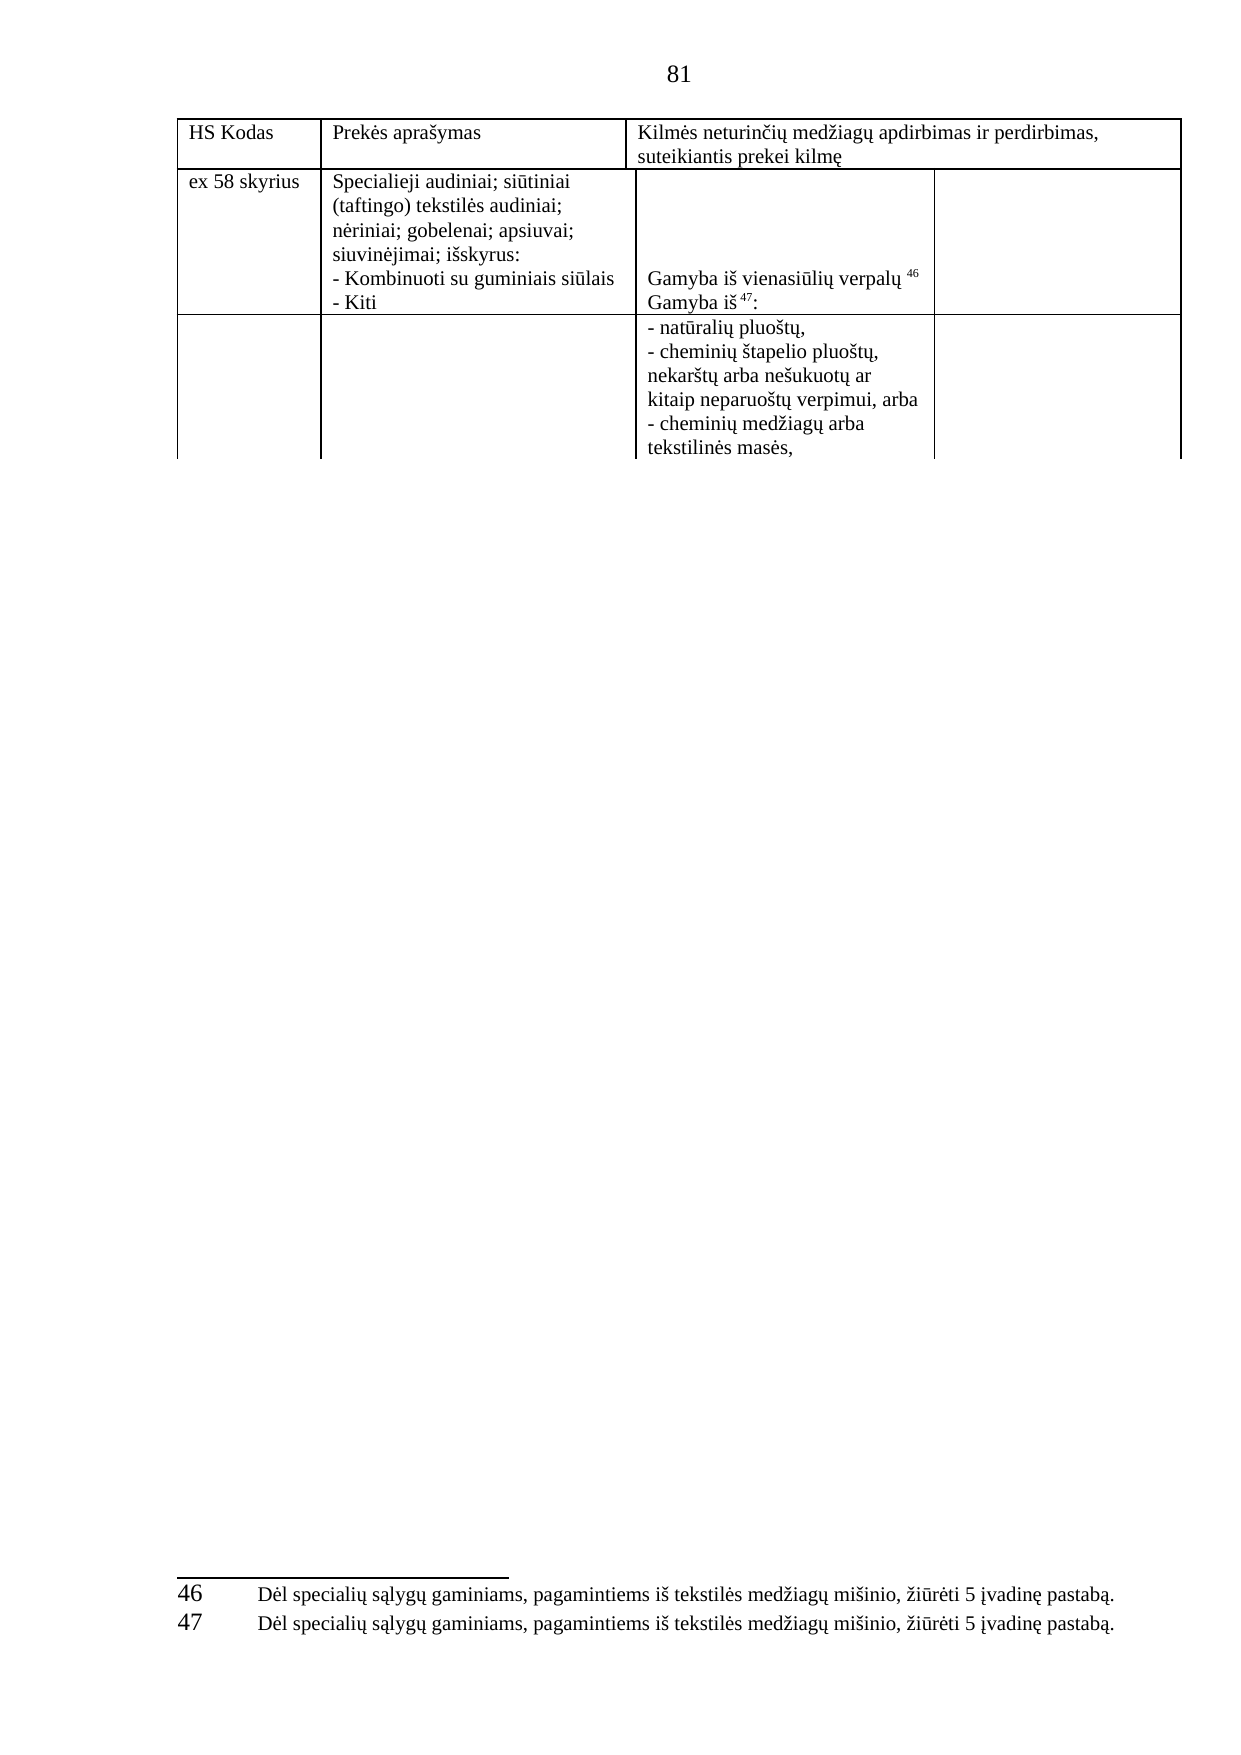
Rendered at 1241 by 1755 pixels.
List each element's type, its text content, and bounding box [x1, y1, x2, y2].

table_cell [935, 266, 1180, 290]
table_cell [935, 315, 1180, 459]
table_cell [178, 266, 320, 290]
table_header Prekės aprašymas [322, 120, 625, 168]
table_cell ex 58 skyrius [178, 170, 320, 266]
table_cell - Kiti [322, 290, 635, 314]
table_cell [178, 290, 320, 314]
table_cell - natūralių pluoštų, - cheminių štapelio pluoštų, nekarštų arba nešukuotų ar kitaip neparuoštų verpimui, arba - cheminių medžiagų arba tekstilinės masės, [637, 315, 934, 459]
table_cell Gamyba iš vienasiūlių verpalų [637, 266, 934, 290]
table_cell Gamyba iš : [637, 290, 934, 314]
table_cell [935, 170, 1180, 266]
table_cell [322, 315, 635, 459]
table_header Kilmės neturinčių medžiagų apdirbimas ir perdirbimas, suteikiantis prekei kilmę [627, 120, 1180, 168]
table_cell - Kombinuoti su guminiais siūlais [322, 266, 635, 290]
table_header HS Kodas [178, 120, 320, 168]
table_cell [637, 170, 934, 266]
table_cell [178, 315, 320, 459]
table_cell Specialieji audiniai; siūtiniai (taftingo) tekstilės audiniai; nėriniai; gobelenai; apsiuvai; siuvinėjimai; išskyrus: [322, 170, 635, 266]
table_cell [935, 290, 1180, 314]
